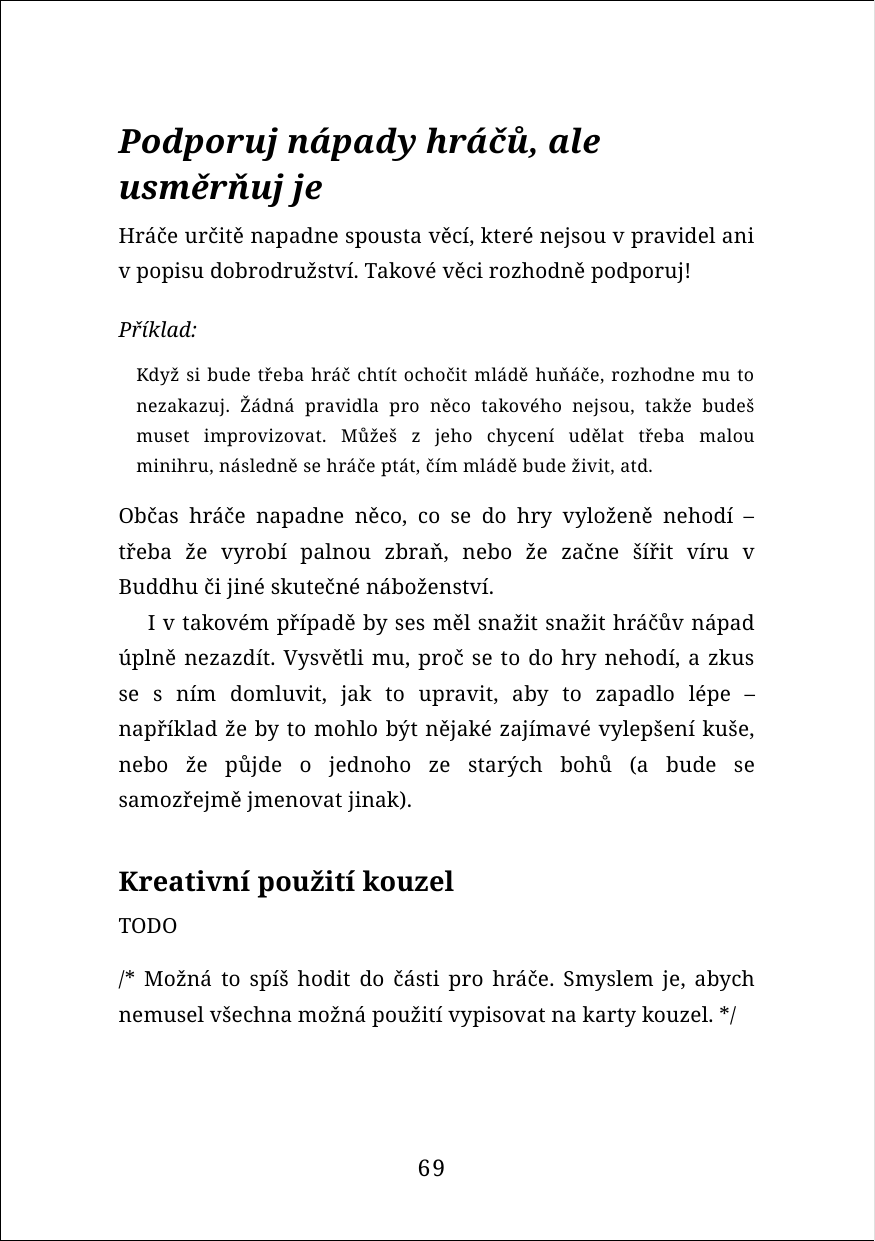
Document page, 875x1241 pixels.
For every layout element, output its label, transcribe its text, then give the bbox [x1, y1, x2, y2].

text Hráče určitě napadne spousta věcí, které nejsou v pravidel ani v popisu dobrodružství. Takové věci rozhodně podporuj! [118, 221, 756, 285]
subtitle Kreativní použití kouzel [118, 862, 756, 899]
text Občas hráče napadne něco, co se do hry vyloženě nehodí – třeba že vyrobí palnou zbraň, nebo že začne šířit víru v Buddhu či jiné skutečné náboženství. I v takovém případě by ses měl snažit snažit hráčův nápad úplně nezazdít. Vysvětli mu, proč se to do hry nehodí, a zkus se s ním domluvit, jak to upravit, aby to zapadlo lépe – například že by to mohlo být nějaké zajímavé vylepšení kuše, nebo že půjde o jednoho ze starých bohů (a bude se samozřejmě jmenovat jinak). [118, 501, 756, 814]
text Když si bude třeba hráč chtít ochočit mládě huňáče, rozhodne mu to nezakazuj. Žádná pravidla pro něco takového nejsou, takže budeš muset improvizovat. Můžeš z jeho chycení udělat třeba malou minihru, následně se hráče ptát, čím mládě bude živit, atd. [136, 363, 756, 478]
text Příklad: [118, 316, 756, 344]
subtitle Podporuj nápady hráčů, ale usměrňuj je [118, 118, 756, 209]
text /* Možná to spíš hodit do části pro hráče. Smyslem je, abych nemusel všechna možná použití vypisovat na karty kouzel. */ [118, 964, 756, 1028]
text TODO [118, 911, 756, 939]
